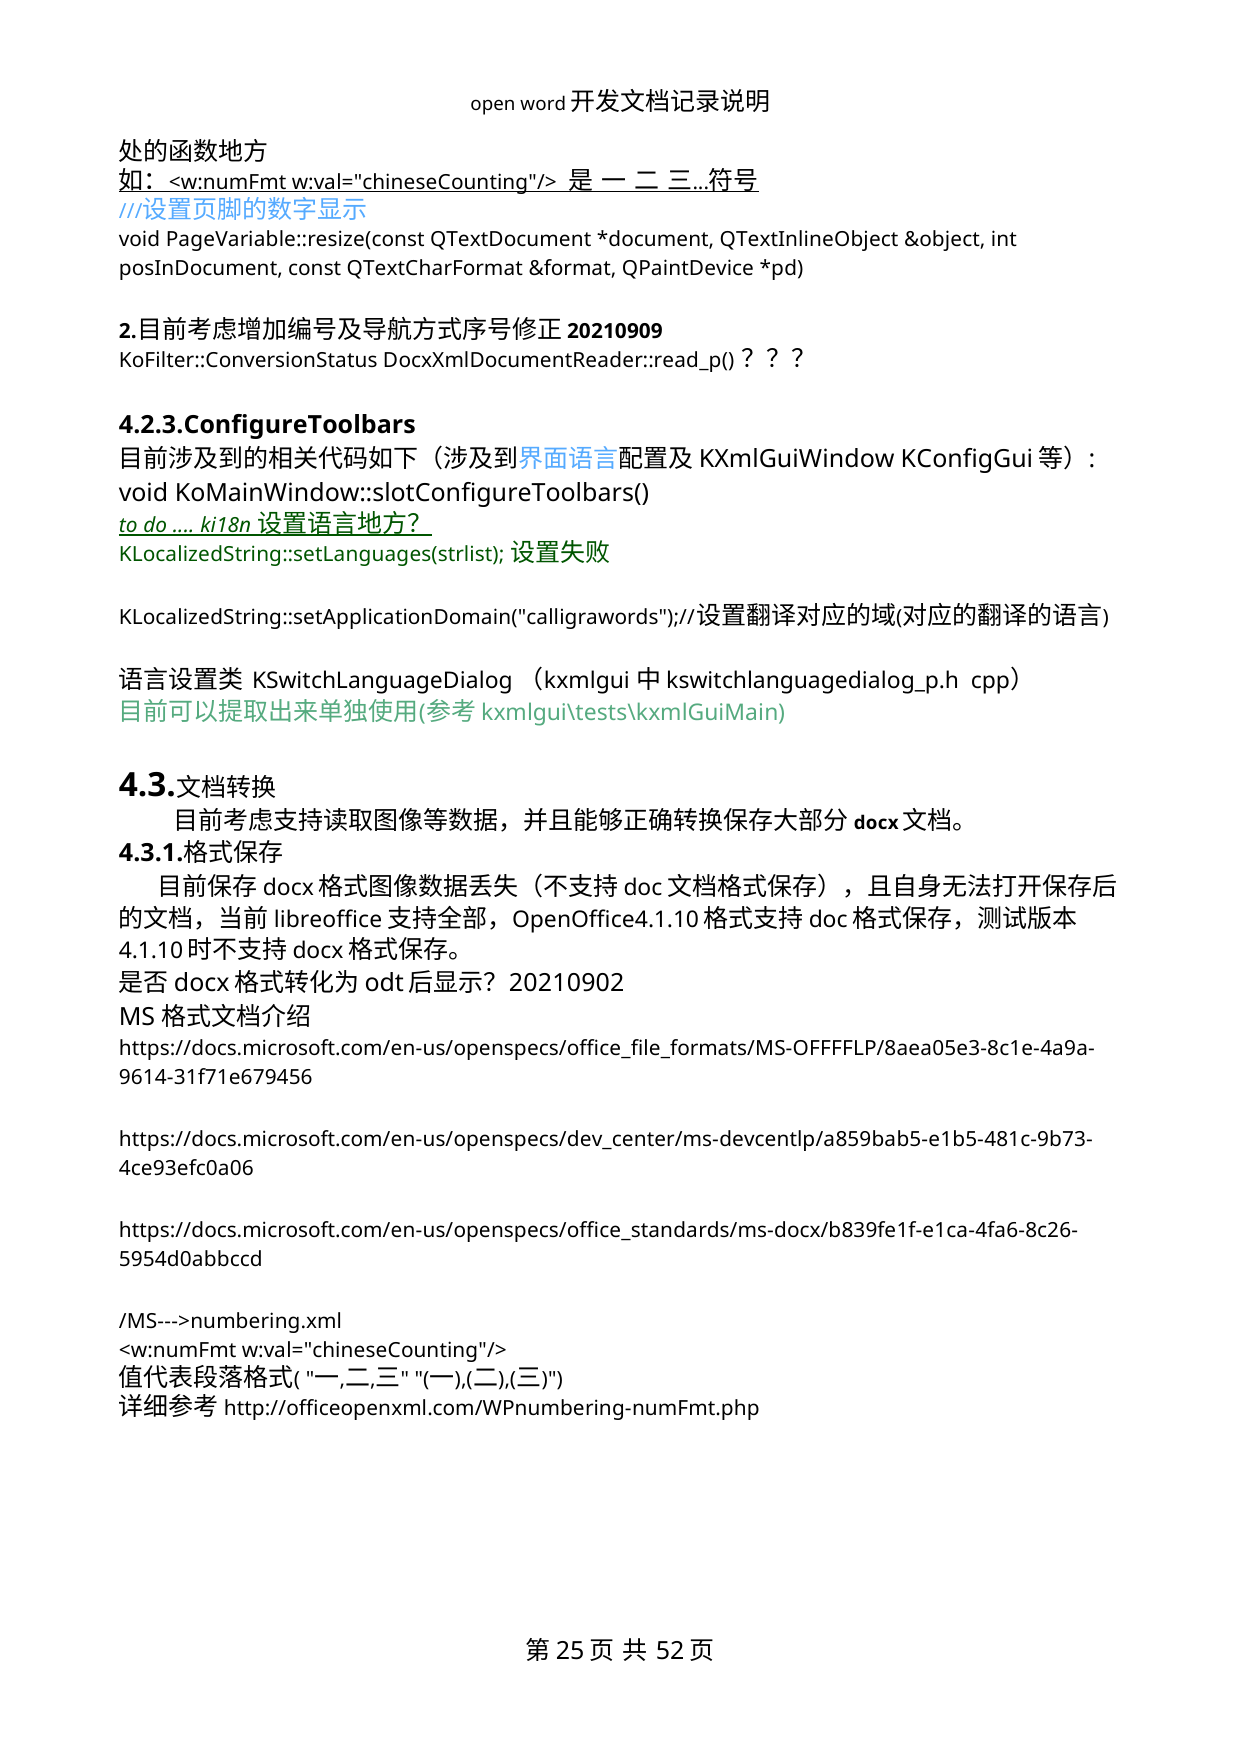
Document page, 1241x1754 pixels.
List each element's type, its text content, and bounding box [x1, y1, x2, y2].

text 目前考虑支持读取图像等数据，并且能够正确转换保存大部分docx文档。 [119, 806, 1121, 835]
text void PageVariable::resize(const QTextDocument *document, QTextInlineObject &object, int posInDocument, const QTextCharFormat &format, QPaintDevice *pd) [119, 224, 1121, 281]
text https://docs.microsoft.com/en-us/openspecs/dev_center/ms-devcentlp/a859bab5-e1b5-481c-9b73-4ce93efc0a06 [119, 1124, 1121, 1181]
text 语言设置类 KSwitchLanguageDialog （kxmlgui 中kswitchlanguagedialog_p.h cpp） [119, 664, 1121, 695]
text KLocalizedString::setApplicationDomain("calligrawords");//设置翻译对应的域(对应的翻译的语言) [119, 601, 1121, 630]
text KoFilter::ConversionStatus DocxXmlDocumentReader::read_p() ？？？ [119, 344, 1121, 373]
text 详细参考http://officeopenxml.com/WPnumbering-numFmt.php [119, 1393, 1121, 1422]
text void KoMainWindow::slotConfigureToolbars() [119, 475, 1121, 509]
text ///设置页脚的数字显示 [119, 195, 1121, 224]
text 是否docx格式转化为odt后显示？20210902 [119, 965, 1121, 999]
text 2.目前考虑增加编号及导航方式序号修正20210909 [119, 315, 1121, 344]
text 目前涉及到的相关代码如下（涉及到界面语言配置及KXmlGuiWindow KConfigGui等）: [119, 441, 1121, 475]
text https://docs.microsoft.com/en-us/openspecs/office_file_formats/MS-OFFFFLP/8aea05e3-8c1e-4a9a-9614-31f71e679456 [119, 1033, 1121, 1090]
text KLocalizedString::setLanguages(strlist); 设置失败 [119, 538, 1121, 567]
text 目前可以提取出来单独使用(参考kxmlgui\tests\kxmlGuiMain) [119, 695, 1121, 726]
text <w:numFmt w:val="chineseCounting"/> [119, 1335, 1121, 1363]
subtitle 格式保存 [119, 835, 1121, 869]
text 目前保存docx格式图像数据丢失（不支持doc文档格式保存），且自身无法打开保存后的文档，当前libreoffice支持全部，OpenOffice4.1.10格式支持doc格式保存，测试版本4.1.10时不支持docx格式保存。 [119, 869, 1121, 965]
text https://docs.microsoft.com/en-us/openspecs/office_standards/ms-docx/b839fe1f-e1ca-4fa6-8c26-5954d0abbccd [119, 1215, 1121, 1272]
text MS 格式文档介绍 [119, 999, 1121, 1033]
text 值代表段落格式( "一,二,三" "(一),(二),(三)") [119, 1363, 1121, 1393]
text 如：<w:numFmt w:val="chineseCounting"/> 是 一 二 三...符号 [119, 166, 1121, 195]
subtitle 文档转换 [119, 760, 1121, 806]
text 处的函数地方 [119, 137, 1121, 166]
text /MS--->numbering.xml [119, 1306, 1121, 1335]
subtitle ConfigureToolbars [119, 407, 1121, 441]
text to do .... ki18n 设置语言地方？ [119, 509, 1121, 538]
